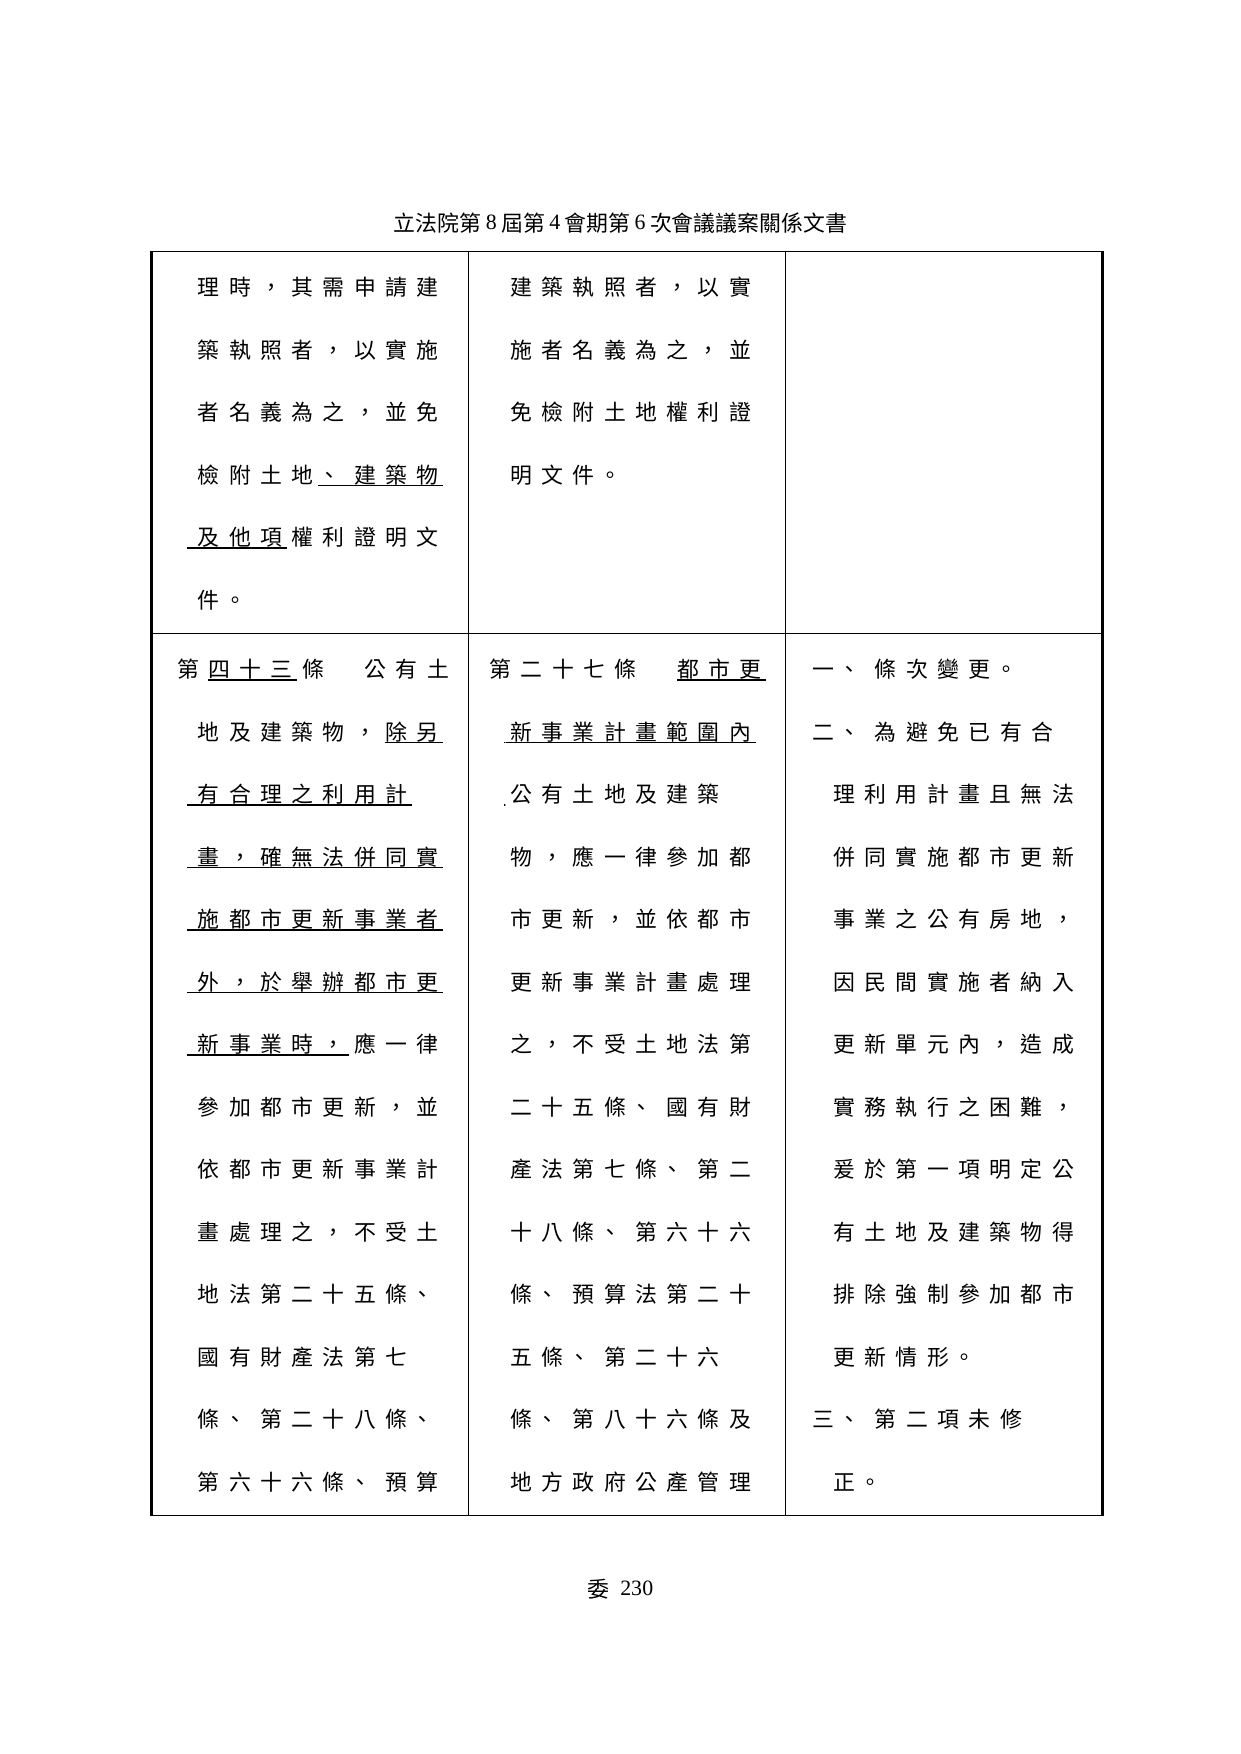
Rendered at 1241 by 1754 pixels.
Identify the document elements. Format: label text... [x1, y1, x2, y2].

table_cell 一、條次變更。 二、為避免已有合理利用計畫且無法併同實施都市更新事業之公有房地，因民間實施者納入更新單元內，造成實務執行之困難，爰於第一項明定公有土地及建築物得排除強制參加都市更新情形。 三、第二項未修正。 [786, 634, 1101, 1514]
table_cell 理時，其需申請建築執照者，以實施者名義為之，並免檢附土地、建築物及他項權利證明文件。 [153, 252, 468, 633]
table_cell 建築執照者，以實施者名義為之，並免檢附土地權利證明文件。 [469, 252, 785, 633]
table_cell 第四十三條 公有土地及建築物，除另有合理之利用計畫，確無法併同實施都市更新事業者外，於舉辦都市更新事業時，應一律參加都市更新，並依都市更新事業計畫處理之，不受土地法第二十五條、國有財產法第七條、第二十八條、第六十六條、預算 [153, 634, 468, 1514]
table_cell 第二十七條 都市更新事業計畫範圍內公有土地及建築物，應一律參加都市更新，並依都市更新事業計畫處理之，不受土地法第二十五條、國有財產法第七條、第二十八條、第六十六條、預算法第二十五條、第二十六條、第八十六條及地方政府公產管理 [469, 634, 785, 1514]
table_cell [786, 252, 1101, 633]
